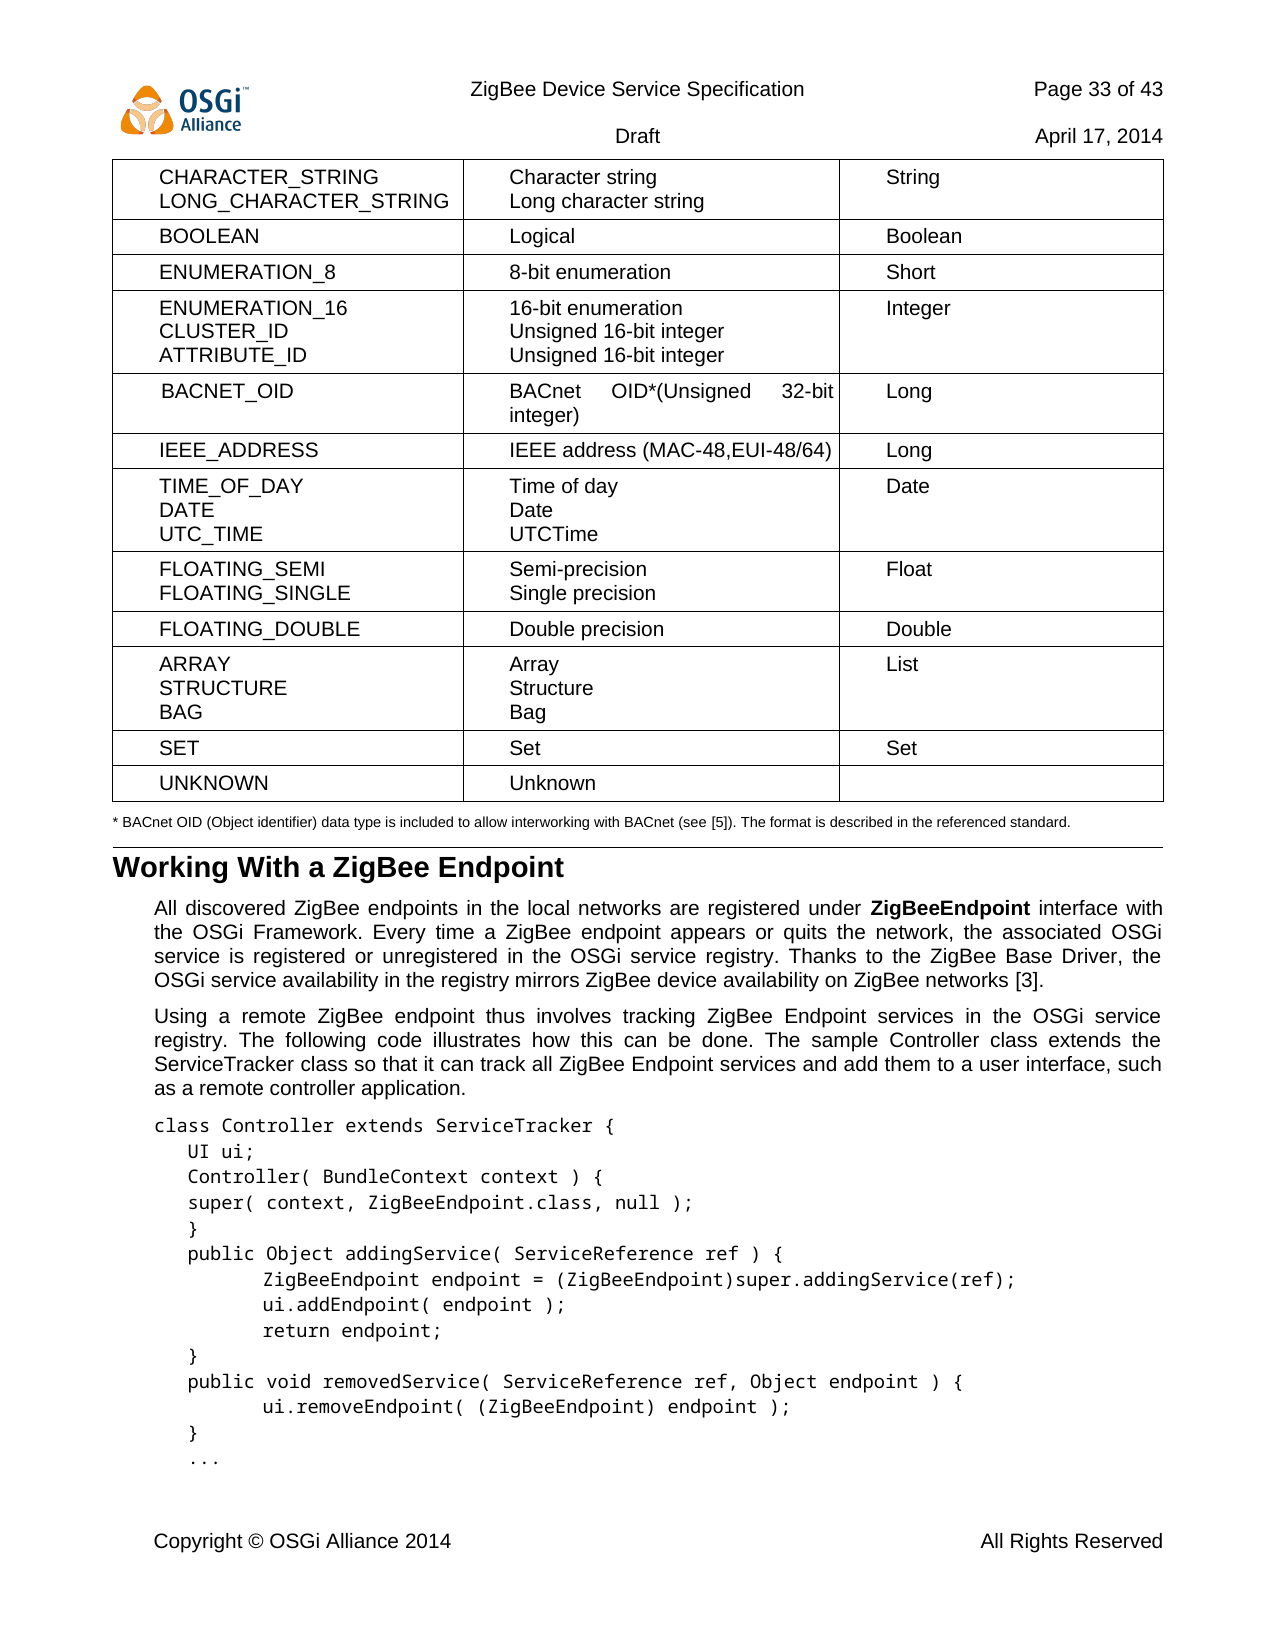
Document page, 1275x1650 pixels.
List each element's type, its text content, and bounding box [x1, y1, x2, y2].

table_cell IEEE address (MAC-48,EUI-48/64) [464, 434, 839, 468]
text ui.removeEndpoint( (ZigBeeEndpoint) endpoint ); [153, 1393, 1163, 1419]
table_cell IEEE_ADDRESS [113, 434, 463, 468]
table_cell ENUMERATION_8 [113, 255, 463, 289]
table_cell Double precision [464, 612, 839, 646]
table_cell BOOLEAN [113, 220, 463, 254]
table_cell Array Structure Bag [464, 647, 839, 730]
table_cell FLOATING_SEMI FLOATING_SINGLE [113, 552, 463, 611]
subtitle Working With a ZigBee Endpoint [112, 848, 1163, 883]
table_cell [840, 766, 1163, 801]
table_cell Set [840, 731, 1163, 765]
text return endpoint; [153, 1317, 1163, 1342]
table_cell Long [840, 374, 1163, 432]
table_cell Unknown [464, 766, 839, 801]
text Using a remote ZigBee endpoint thus involves tracking ZigBee Endpoint services in the OSGi service registry. The following code illustrates how this can be done. The sample Controller class extends the ServiceTracker class so that it can track all ZigBee Endpoint services and add them to a user interface, such as a remote controller application. [154, 1004, 1163, 1100]
text ... [153, 1444, 1163, 1470]
text ZigBeeEndpoint endpoint = (ZigBeeEndpoint)super.addingService(ref); [153, 1266, 1163, 1291]
table_cell ENUMERATION_16 CLUSTER_ID ATTRIBUTE_ID [113, 291, 463, 373]
text UI ui; [153, 1138, 1163, 1164]
table_cell Float [840, 552, 1163, 611]
table_cell ARRAY STRUCTURE BAG [113, 647, 463, 730]
table_cell UNKNOWN [113, 766, 463, 801]
text } [153, 1342, 1163, 1368]
table_cell TIME_OF_DAY DATE UTC_TIME [113, 469, 463, 551]
table_cell BACNET_OID [113, 374, 463, 432]
table_cell 8-bit enumeration [464, 255, 839, 289]
table_cell FLOATING_DOUBLE [113, 612, 463, 646]
table_cell Character string Long character string [464, 160, 839, 218]
table_cell Logical [464, 220, 839, 254]
table_cell CHARACTER_STRING LONG_CHARACTER_STRING [113, 160, 463, 218]
table_cell Short [840, 255, 1163, 289]
text } [153, 1215, 1163, 1240]
table_cell String [840, 160, 1163, 218]
table_cell SET [113, 731, 463, 765]
table_cell Boolean [840, 220, 1163, 254]
table_cell Double [840, 612, 1163, 646]
table_cell Long [840, 434, 1163, 468]
table_cell Integer [840, 291, 1163, 373]
table_cell 16-bit enumeration Unsigned 16-bit integer Unsigned 16-bit integer [464, 291, 839, 373]
text } [153, 1419, 1163, 1444]
text ui.addEndpoint( endpoint ); [153, 1291, 1163, 1317]
table_cell BACnet OID*(Unsigned 32-bit integer) [464, 374, 839, 432]
text public void removedService( ServiceReference ref, Object endpoint ) { [153, 1368, 1163, 1393]
text Controller( BundleContext context ) { [153, 1164, 1163, 1189]
text All discovered ZigBee endpoints in the local networks are registered under ZigBeeEndpoint interface with the OSGi Framework. Every time a ZigBee endpoint appears or quits the network, the associated OSGi service is registered or unregistered in the OSGi service registry. Thanks to the ZigBee Base Driver, the OSGi service availability in the registry mirrors ZigBee device availability on ZigBee networks [3].. [154, 896, 1163, 992]
text public Object addingService( ServiceReference ref ) { [153, 1240, 1163, 1266]
table_cell Date [840, 469, 1163, 551]
text class Controller extends ServiceTracker { [154, 1113, 1163, 1138]
table_cell Time of day Date UTCTime [464, 469, 839, 551]
table_cell List [840, 647, 1163, 730]
table_cell Semi-precision Single precision [464, 552, 839, 611]
text super( context, ZigBeeEndpoint.class, null ); [153, 1189, 1163, 1215]
table_cell Set [464, 731, 839, 765]
picture [113, 78, 257, 142]
text * BACnet OID (Object identifier) data type is included to allow interworking with BACnet (see [5].). The format is described in the referenced standard. [112, 813, 1163, 830]
